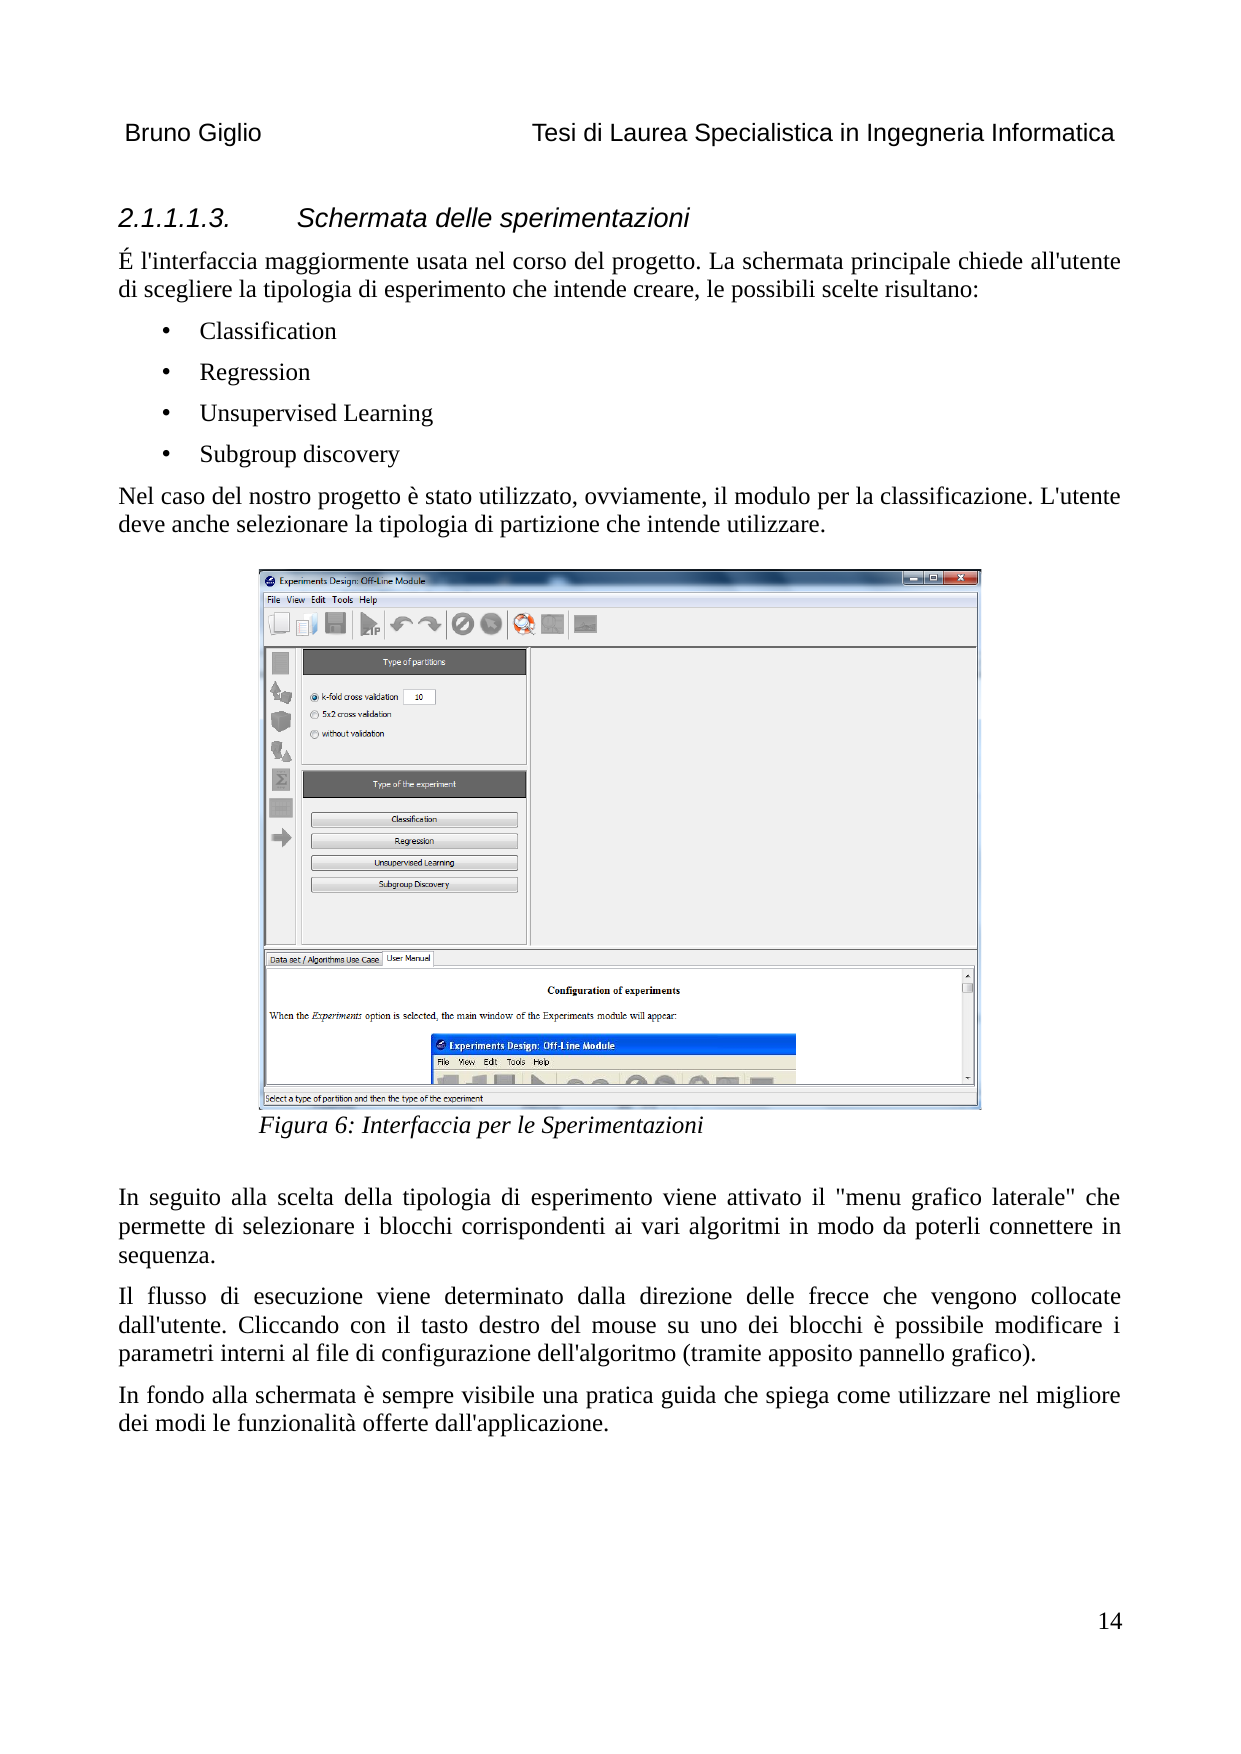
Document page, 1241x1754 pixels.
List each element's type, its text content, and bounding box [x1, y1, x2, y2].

list Subgroup discovery [162, 439, 1122, 468]
text In fondo alla schermata è sempre visibile una pratica guida che spiega come utilizzare nel migliore dei modi le funzionalità offerte dall'applicazione. [118, 1380, 1122, 1437]
list Classification [162, 316, 1122, 344]
picture [258, 569, 982, 1110]
text Il flusso di esecuzione viene determinato dalla direzione delle frecce che vengono collocate dall'utente. Cliccando con il tasto destro del mouse su uno dei blocchi è possibile modificare i parametri interni al file di configurazione dell'algoritmo (tramite apposito pannello grafico). [118, 1281, 1122, 1367]
subtitle Schermata delle sperimentazioni [118, 202, 1122, 233]
text É l'interfaccia maggiormente usata nel corso del progetto. La schermata principale chiede all'utente di scegliere la tipologia di esperimento che intende creare, le possibili scelte risultano: [118, 246, 1122, 303]
list Regression [162, 357, 1122, 386]
text Nel caso del nostro progetto è stato utilizzato, ovviamente, il modulo per la classificazione. L'utente deve anche selezionare la tipologia di partizione che intende utilizzare. [118, 481, 1122, 538]
list Unsupervised Learning [162, 398, 1122, 427]
text Figura 6: Interfaccia per le Sperimentazioni [259, 1110, 982, 1138]
text In seguito alla scelta della tipologia di esperimento viene attivato il "menu grafico laterale" che permette di selezionare i blocchi corrispondenti ai vari algoritmi in modo da poterli connettere in sequenza. [118, 1182, 1122, 1268]
